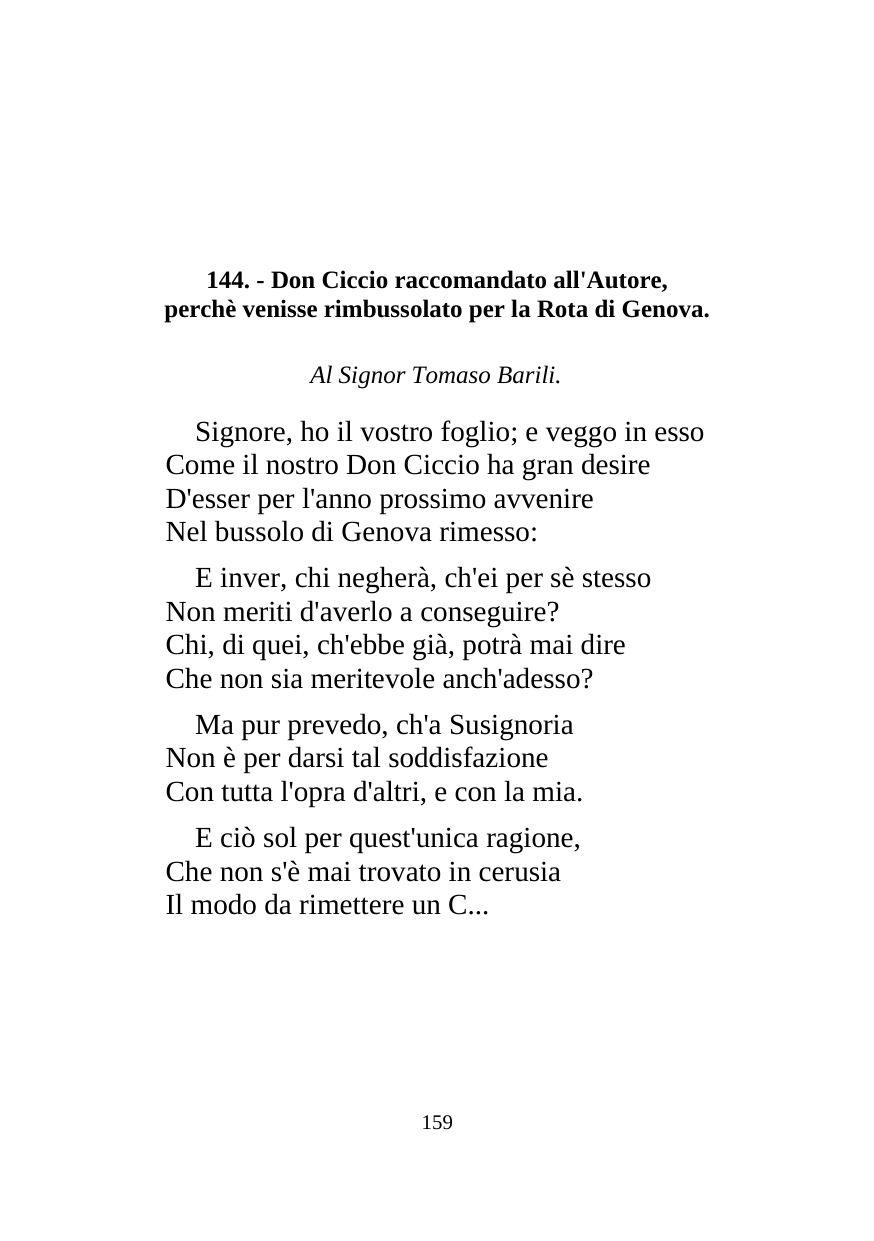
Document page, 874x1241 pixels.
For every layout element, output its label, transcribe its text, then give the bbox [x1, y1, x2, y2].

subtitle Al Signor Tomaso Barili. [106, 360, 768, 389]
text E inver, chi negherà, ch'ei per sè stesso Non meriti d'averlo a conseguire? Chi, di quei, ch'ebbe già, potrà mai dire Che non sia meritevole anch'adesso? [165, 560, 768, 694]
text 144. - Don Ciccio raccomandato all'Autore, perchè venisse rimbussolato per la Rota di Genova. [106, 265, 768, 322]
text E ciò sol per quest'unica ragione, Che non s'è mai trovato in cerusia Il modo da rimettere un C... [165, 820, 768, 921]
text Ma pur prevedo, ch'a Susignoria Non è per darsi tal soddisfazione Con tutta l'opra d'altri, e con la mia. [165, 707, 768, 808]
text Signore, ho il vostro foglio; e veggo in esso Come il nostro Don Ciccio ha gran desire D'esser per l'anno prossimo avvenire Nel bussolo di Genova rimesso: [165, 414, 768, 548]
